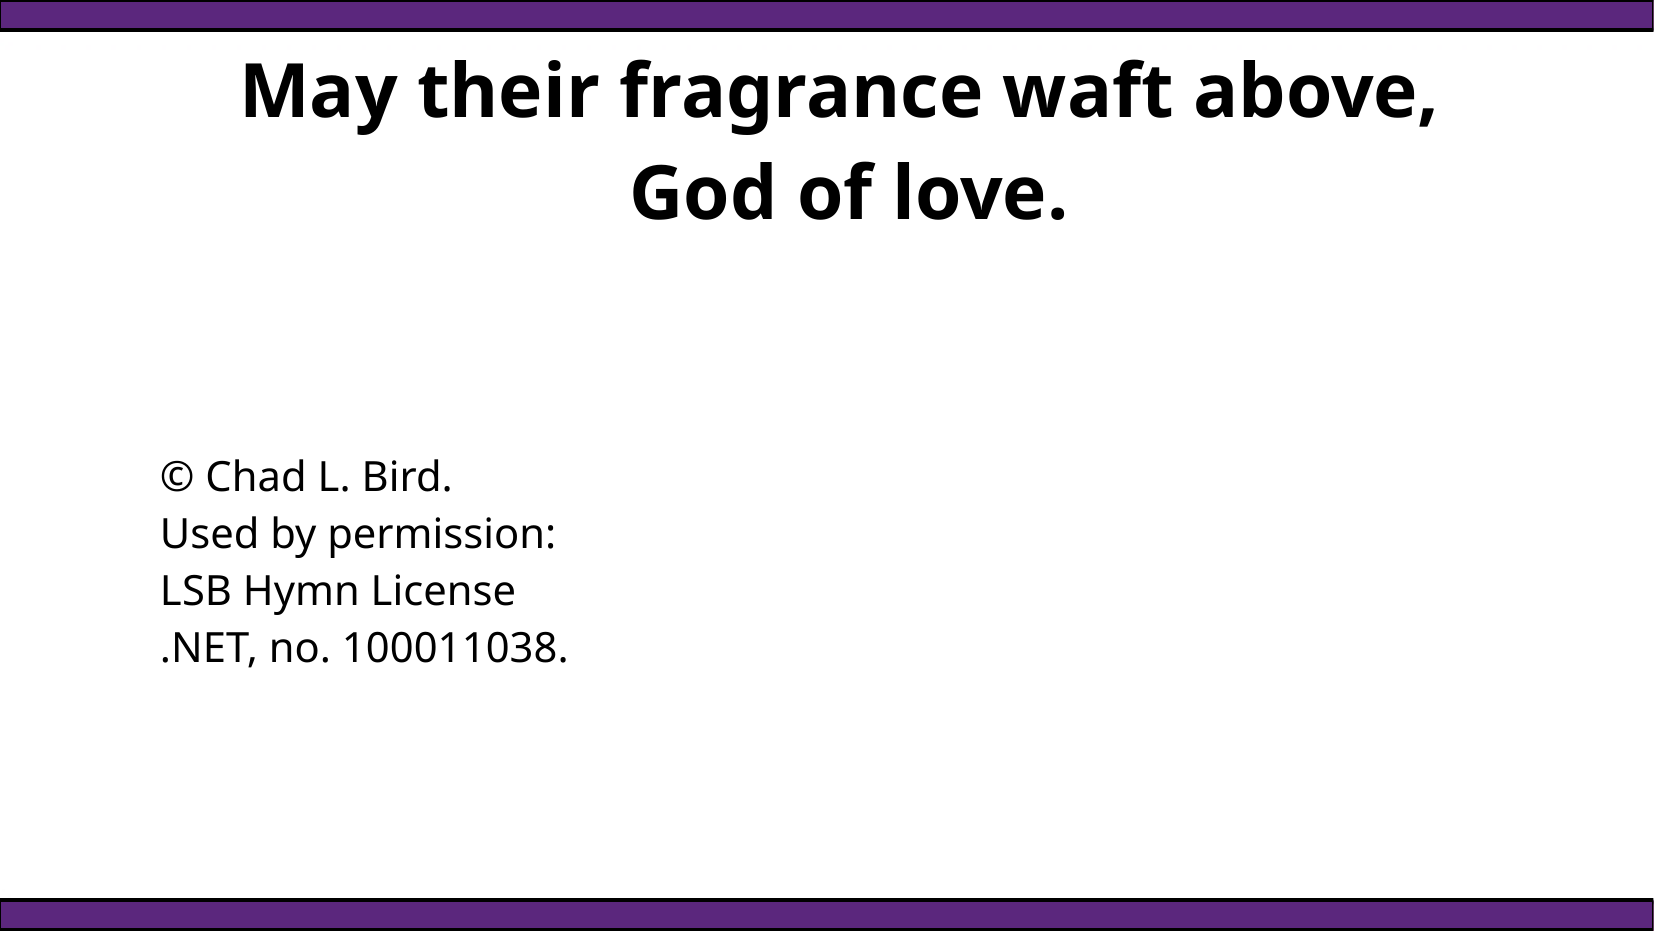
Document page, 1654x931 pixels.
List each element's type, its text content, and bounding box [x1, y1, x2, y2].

text_box [0, 0, 1654, 31]
picture [0, 31, 1654, 900]
text_box [0, 900, 1654, 931]
text_box May their fragrance waft above, God of love. © Chad L. Bird. Used by permission: LSB Hymn License .NET, no. 100011038. [105, 30, 1576, 722]
